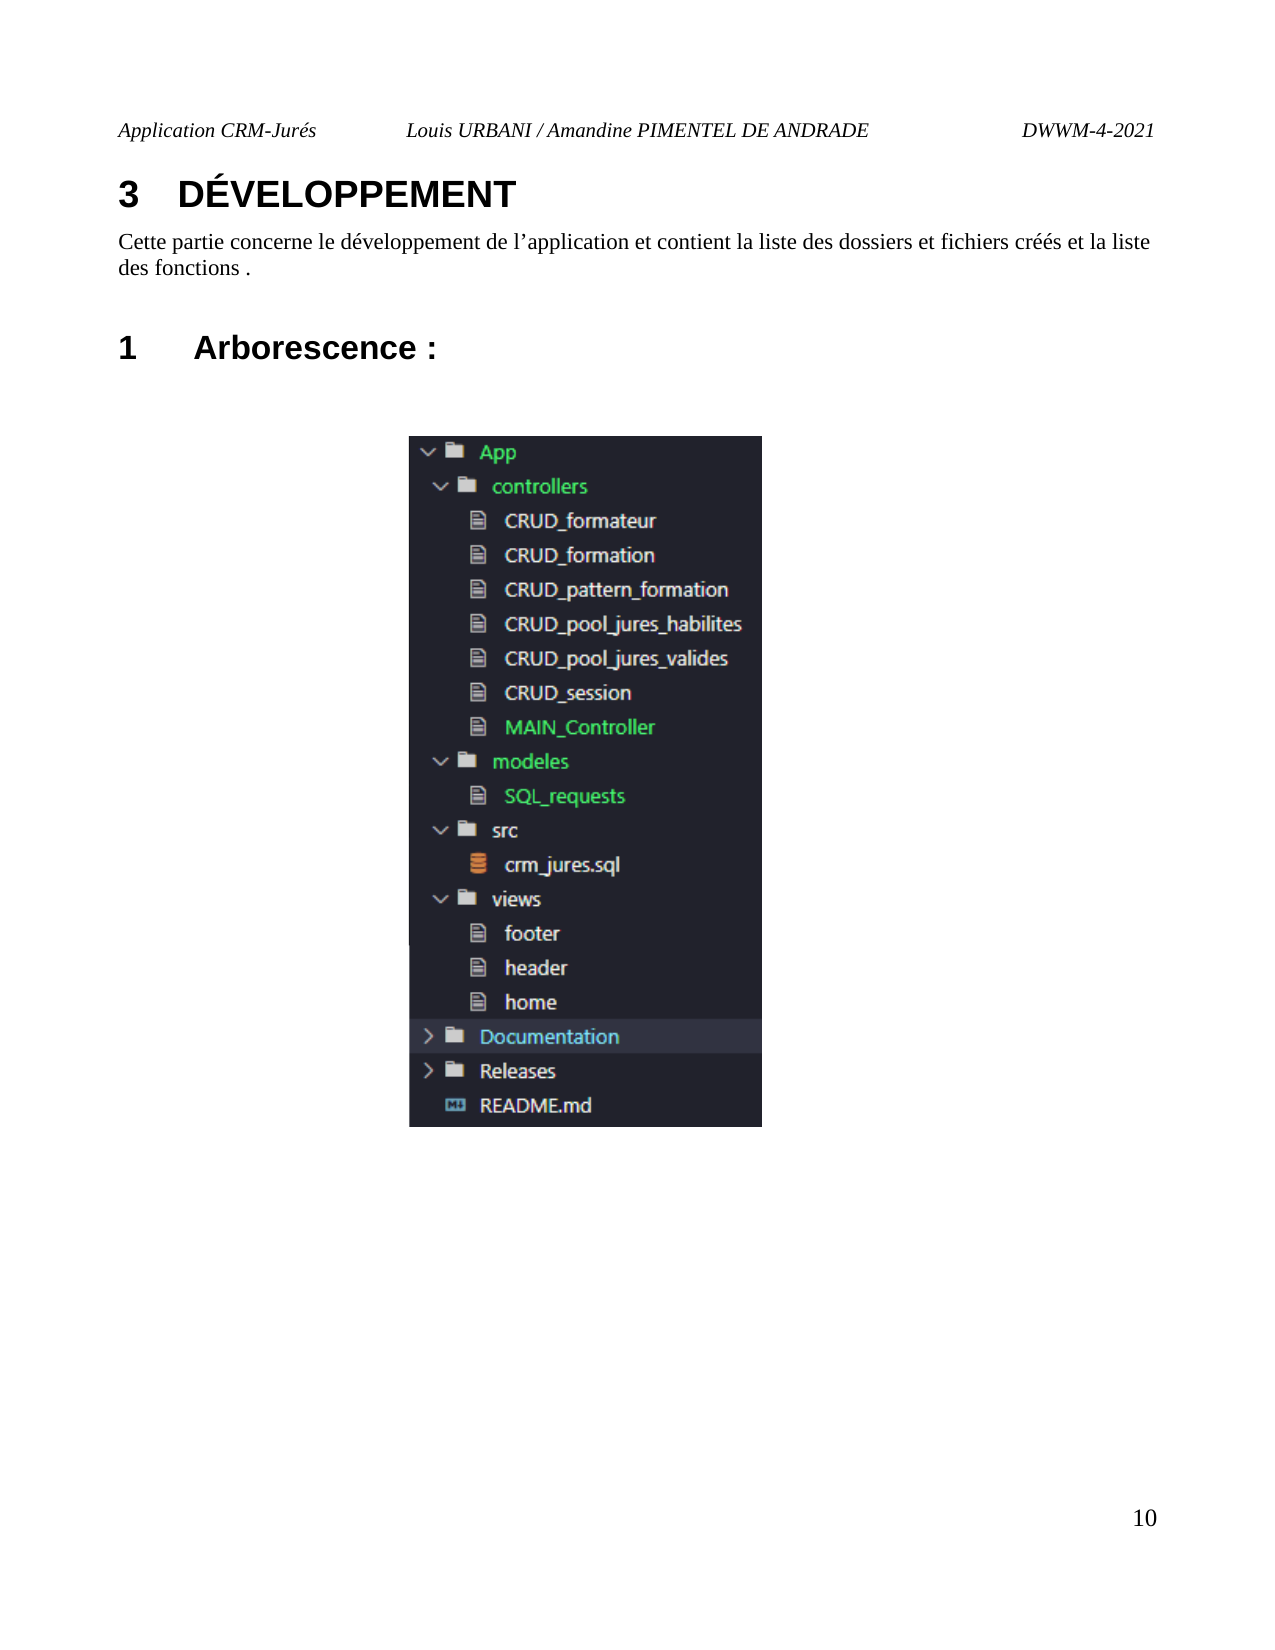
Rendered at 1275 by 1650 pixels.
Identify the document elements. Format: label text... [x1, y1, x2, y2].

text Cette partie concerne le développement de l’application et contient la liste des dossiers et fichiers créés et la liste des fonctions . [118, 228, 1157, 280]
picture [408, 436, 762, 1127]
subtitle DÉVELOPPEMENT [118, 172, 1157, 215]
subtitle Arborescence : [118, 328, 1157, 366]
